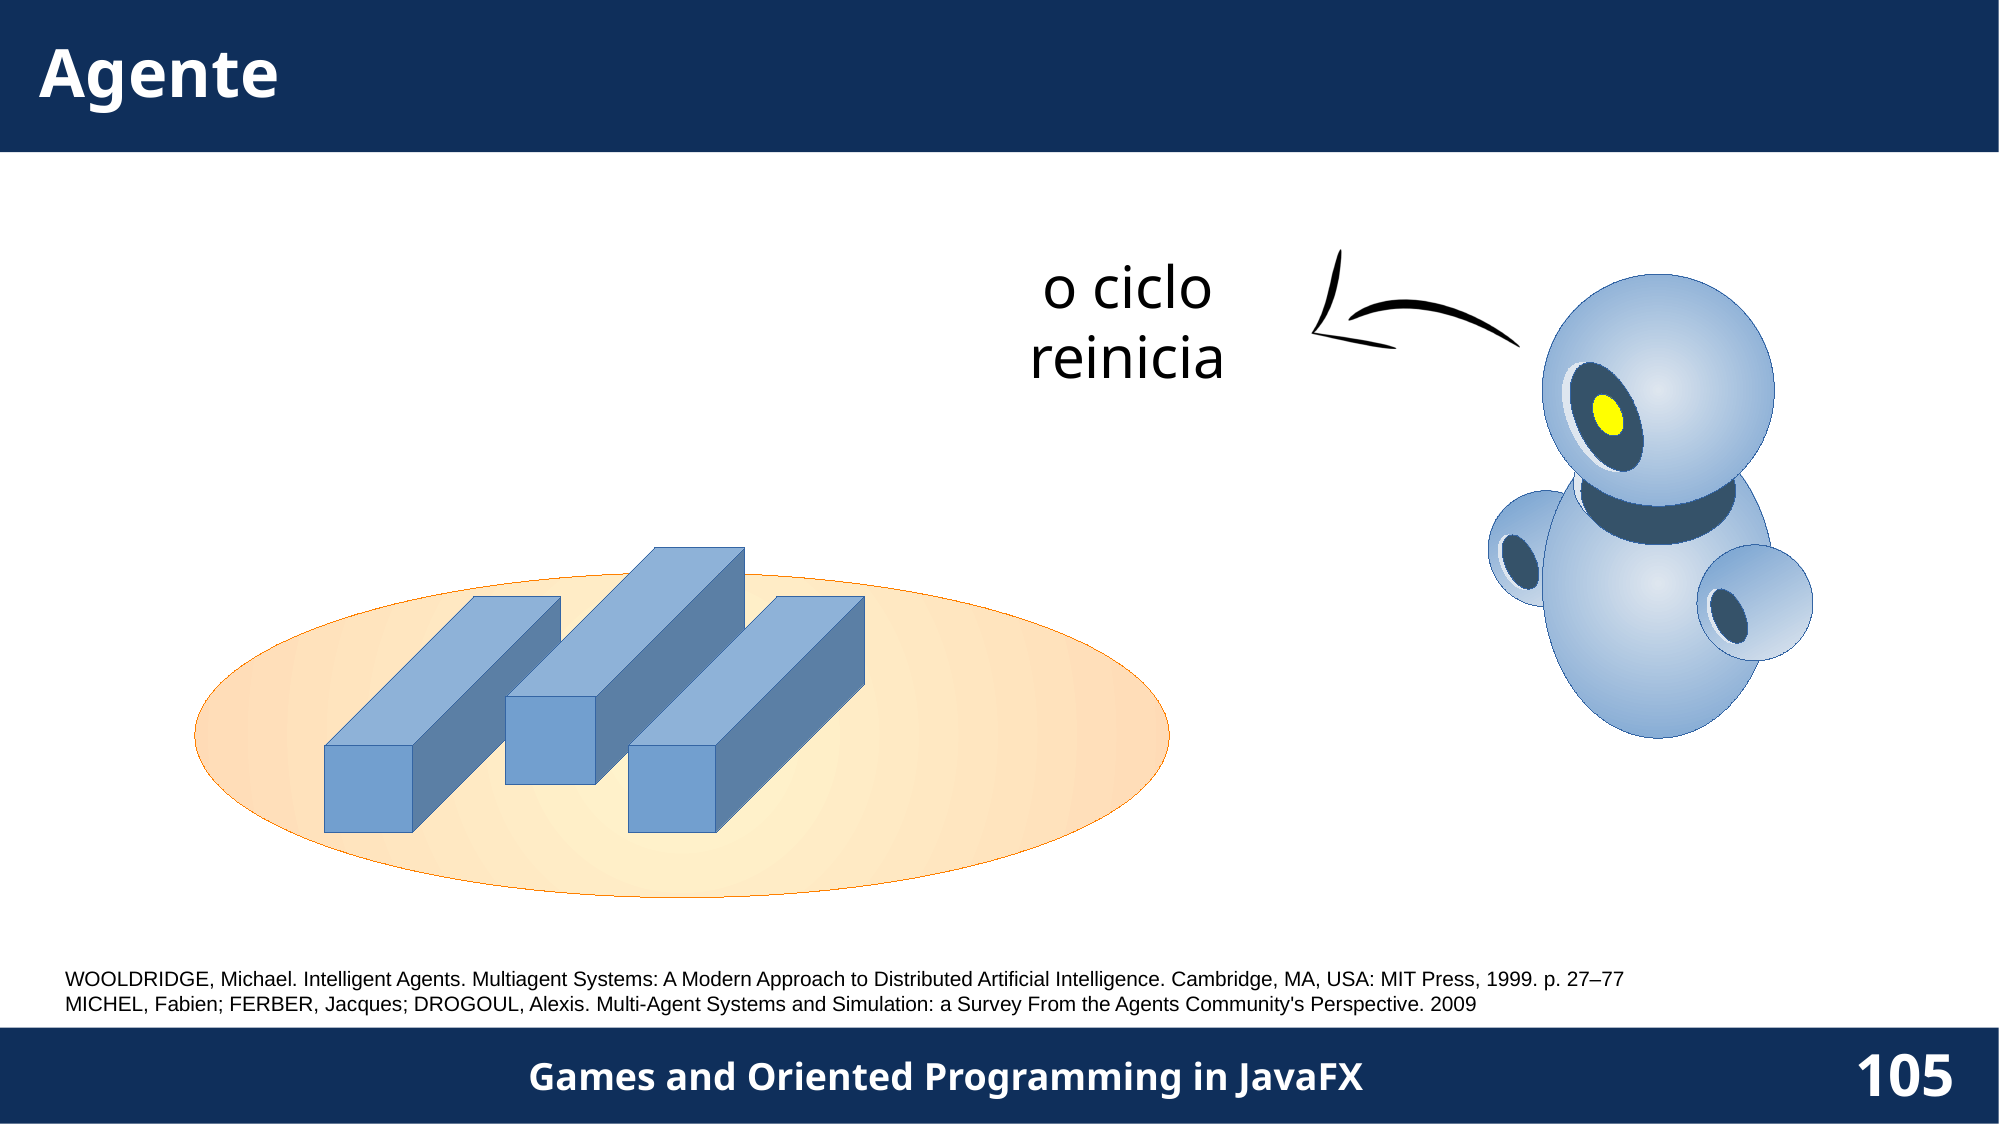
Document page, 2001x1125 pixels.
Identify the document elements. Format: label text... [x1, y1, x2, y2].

text_box WOOLDRIDGE, Michael. Intelligent Agents. Multiagent Systems: A Modern Approach to Distributed Artificial Intelligence. Cambridge, MA, USA: MIT Press, 1999. p. 27–77 MICHEL, Fabien; FERBER, Jacques; DROGOUL, Alexis. Multi-Agent Systems and Simulation: a Survey From the Agents Community's Perspective. 2009 [50, 958, 1969, 1024]
text_box Agente [25, 23, 1999, 119]
text_box [1488, 274, 1813, 739]
picture [1311, 249, 1520, 349]
text_box [194, 549, 1170, 898]
text_box o ciclo reinicia [950, 243, 1306, 398]
